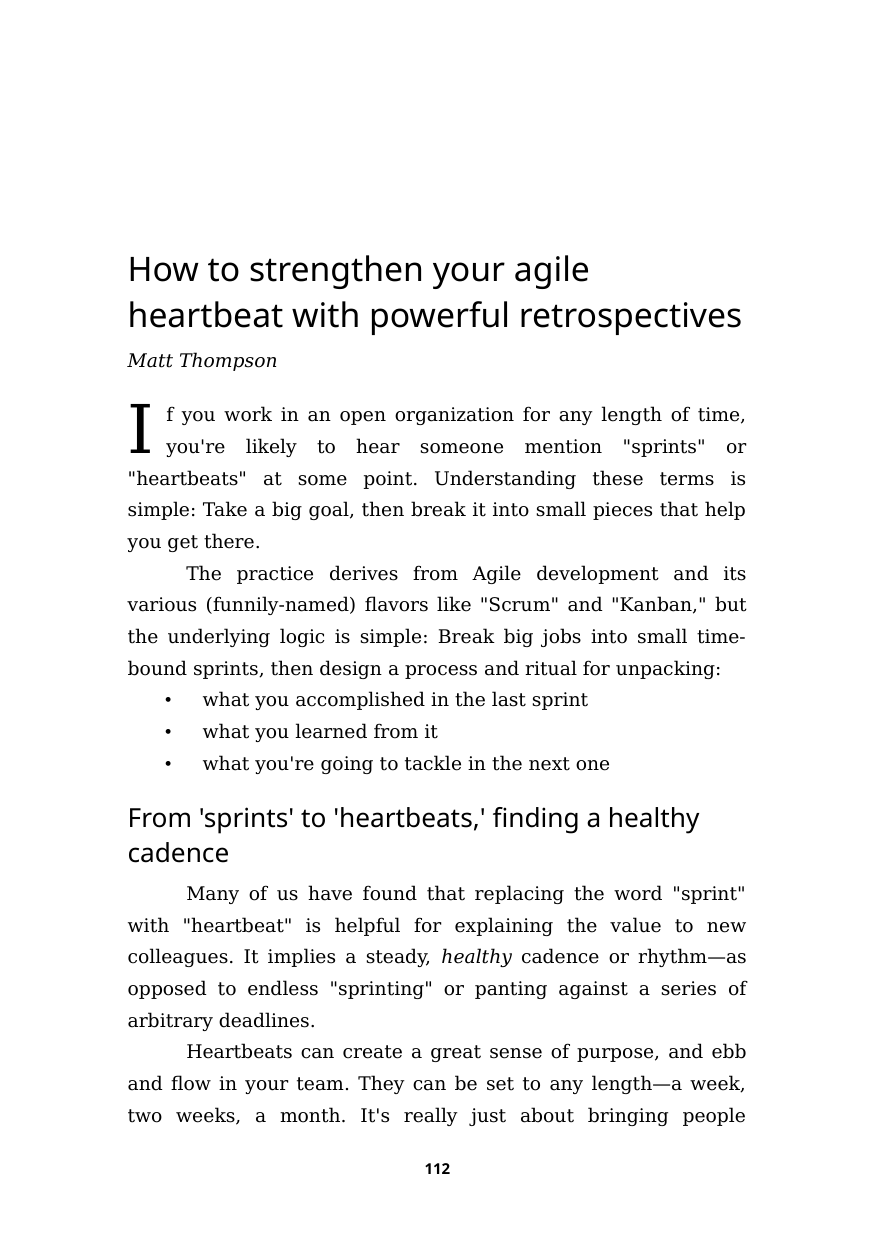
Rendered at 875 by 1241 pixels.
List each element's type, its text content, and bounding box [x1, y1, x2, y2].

text Matt Thompson [127, 350, 747, 372]
list what you learned from it [165, 721, 747, 743]
list what you accomplished in the last sprint [165, 689, 747, 711]
text The practice derives from Agile development and its various (funnily-named) flavors like "Scrum" and "Kanban," but the underlying logic is simple: Break big jobs into small time-bound sprints, then design a process and ritual for unpacking: [127, 563, 747, 679]
subtitle From 'sprints' to 'heartbeats,' finding a healthy cadence [127, 799, 747, 870]
text Many of us have found that replacing the word "sprint" with "heartbeat" is helpful for explaining the value to new colleagues. It implies a steady, healthy cadence or rhythm—as opposed to endless "sprinting" or panting against a series of arbitrary deadlines. [127, 883, 747, 1031]
list what you're going to tackle in the next one [165, 753, 747, 774]
text Heartbeats can create a great sense of purpose, and ebb and flow in your team. They can be set to any length—a week, two weeks, a month. It's really just about bringing people [127, 1041, 747, 1126]
text If you work in an open organization for any length of time, you're likely to hear someone mention "sprints" or "heartbeats" at some point. Understanding these terms is simple: Take a big goal, then break it into small pieces that help you get there. [127, 404, 747, 553]
subtitle How to strengthen your agile heartbeat with powerful retrospectives [127, 246, 747, 338]
